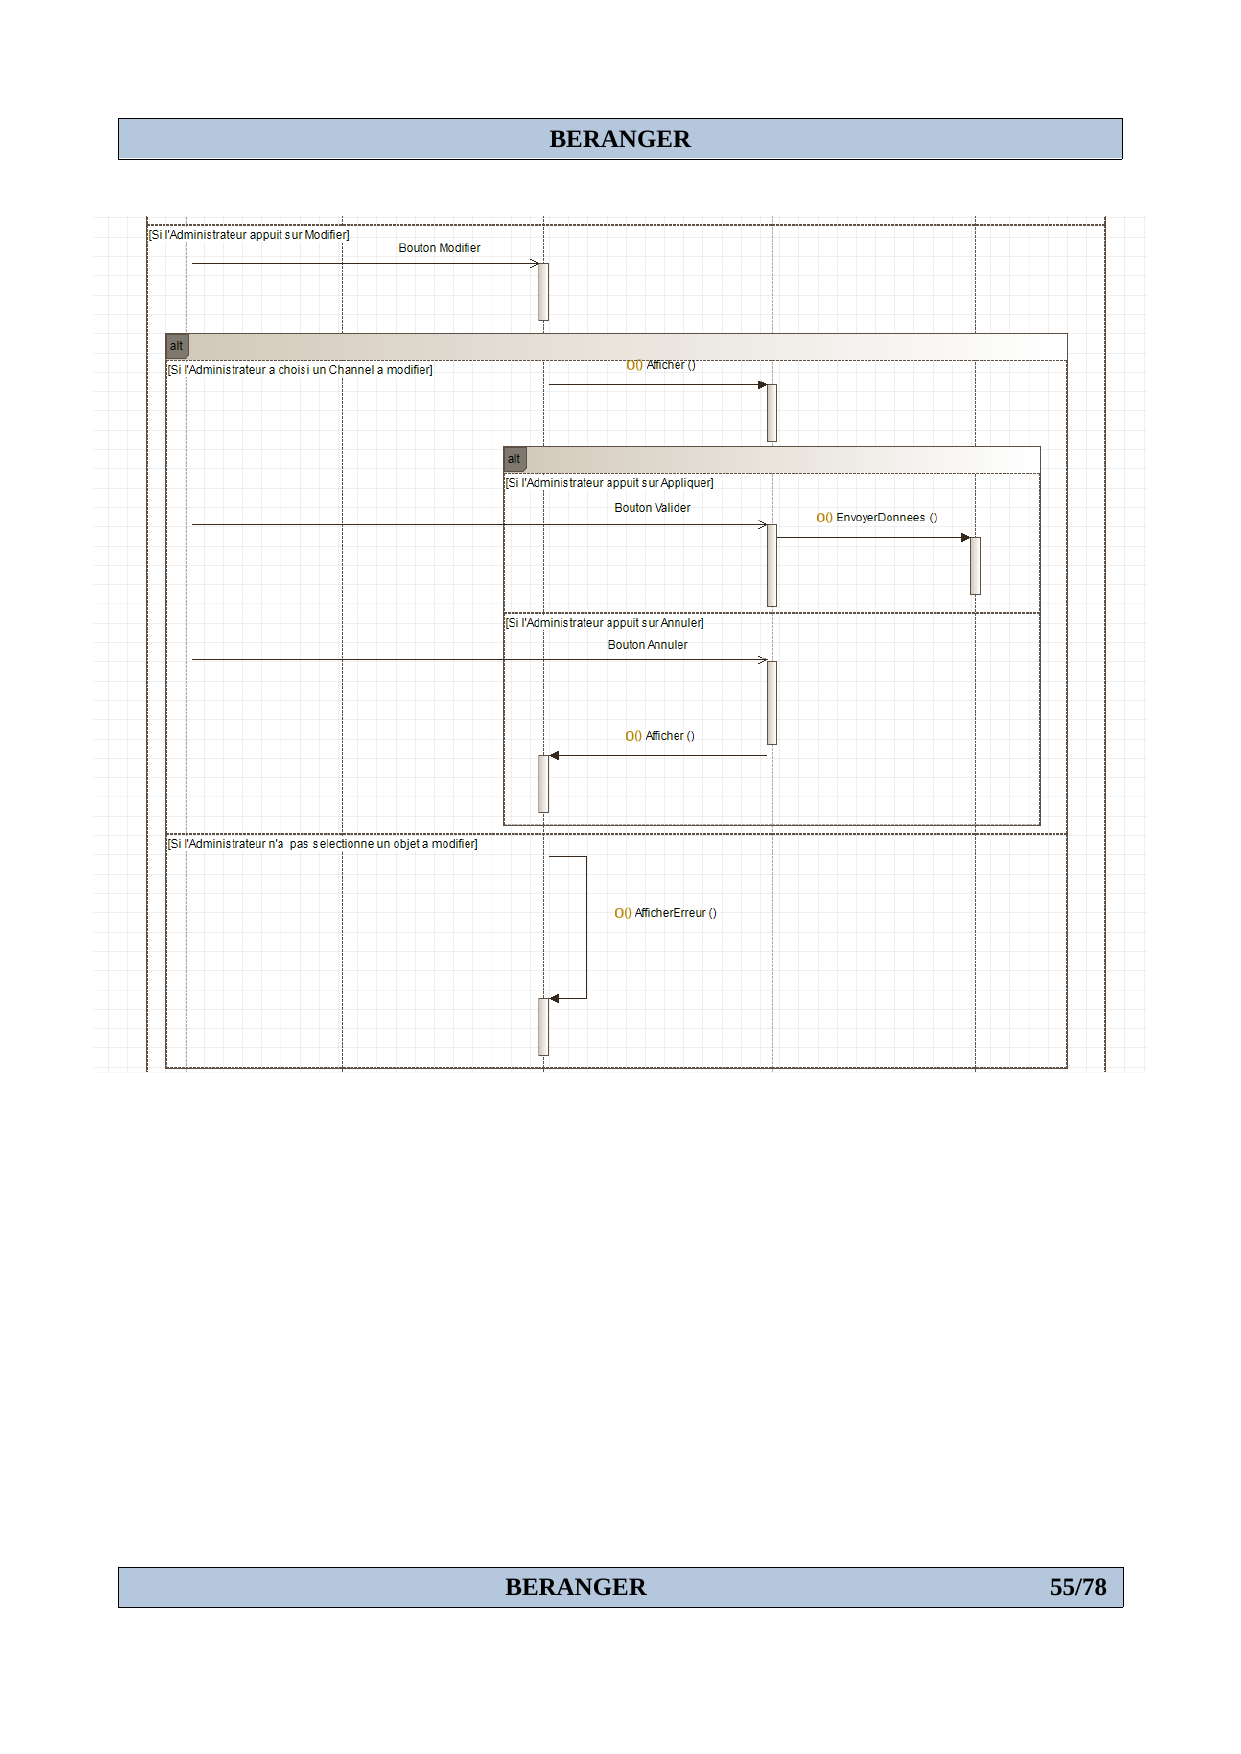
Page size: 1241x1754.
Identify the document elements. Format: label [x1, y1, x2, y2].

picture [93, 216, 1147, 1073]
